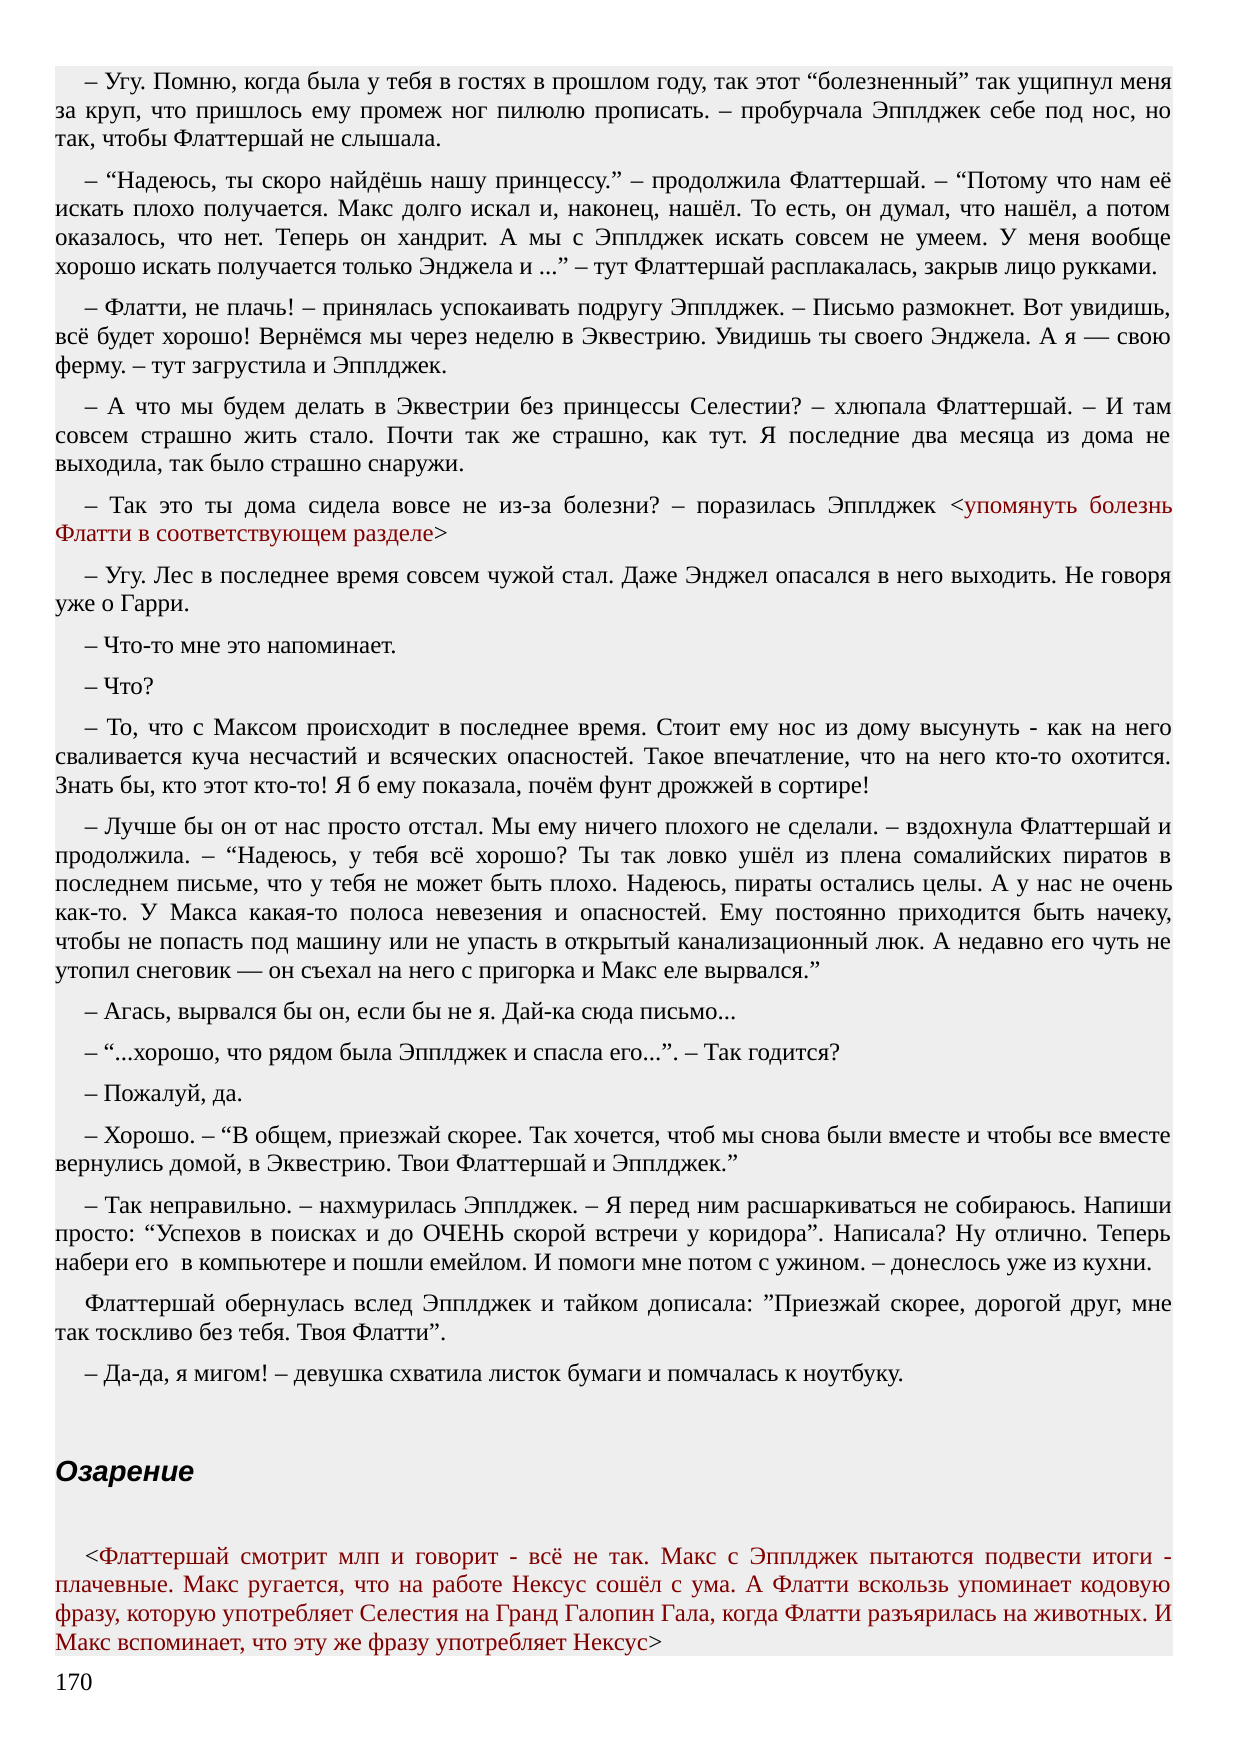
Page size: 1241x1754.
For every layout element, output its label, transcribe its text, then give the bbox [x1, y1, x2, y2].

text – Хорошо. – “В общем, приезжай скорее. Так хочется, чтоб мы снова были вместе и чтобы все вместе вернулись домой, в Эквестрию. Твои Флаттершай и Эпплджек.” [55, 1120, 1173, 1177]
text – Флатти, не плачь! – принялась успокаивать подругу Эпплджек. – Письмо размокнет. Вот увидишь, всё будет хорошо! Вернёмся мы через неделю в Эквестрию. Увидишь ты своего Энджела. А я — свою ферму. – тут загрустила и Эпплджек. [55, 292, 1173, 378]
text – Так неправильно. – нахмурилась Эпплджек. – Я перед ним расшаркиваться не собираюсь. Напиши просто: “Успехов в поисках и до ОЧЕНЬ скорой встречи у коридора”. Написала? Ну отлично. Теперь набери его в компьютере и пошли емейлом. И помоги мне потом с ужином. – донеслось уже из кухни. [55, 1190, 1173, 1276]
text – То, что с Максом происходит в последнее время. Стоит ему нос из дому высунуть - как на него сваливается куча несчастий и всяческих опасностей. Такое впечатление, что на него кто-то охотится. Знать бы, кто этот кто-то! Я б ему показала, почём фунт дрожжей в сортире! [55, 712, 1173, 798]
text – Что? [55, 671, 1173, 700]
text – Что-то мне это напоминает. [55, 630, 1173, 658]
text Флаттершай обернулась вслед Эпплджек и тайком дописала: ”Приезжай скорее, дорогой друг, мне так тоскливо без тебя. Твоя Флатти”. [55, 1288, 1173, 1346]
text <Флаттершай смотрит млп и говорит - всё не так. Макс с Эпплджек пытаются подвести итоги - плачевные. Макс ругается, что на работе Нексус сошёл с ума. А Флатти вскользь упоминает кодовую фразу, которую употребляет Селестия на Гранд Галопин Гала, когда Флатти разъярилась на животных. И Макс вспоминает, что эту же фразу употребляет Нексус> [55, 1541, 1173, 1656]
text – Угу. Лес в последнее время совсем чужой стал. Даже Энджел опасался в него выходить. Не говоря уже о Гарри. [55, 560, 1173, 617]
text – Агась, вырвался бы он, если бы не я. Дай-ка сюда письмо... [55, 996, 1173, 1025]
text – Так это ты дома сидела вовсе не из-за болезни? – поразилась Эпплджек <упомянуть болезнь Флатти в соответствующем разделе> [55, 490, 1173, 547]
text – Пожалуй, да. [55, 1078, 1173, 1107]
subtitle Озарение [55, 1453, 1173, 1487]
text – А что мы будем делать в Эквестрии без принцессы Селестии? – хлюпала Флаттершай. – И там совсем страшно жить стало. Почти так же страшно, как тут. Я последние два месяца из дома не выходила, так было страшно снаружи. [55, 391, 1173, 477]
text – “...хорошо, что рядом была Эпплджек и спасла его...”. – Так годится? [55, 1037, 1173, 1066]
text – Лучше бы он от нас просто отстал. Мы ему ничего плохого не сделали. – вздохнула Флаттершай и продолжила. – “Надеюсь, у тебя всё хорошо? Ты так ловко ушёл из плена сомалийских пиратов в последнем письме, что у тебя не может быть плохо. Надеюсь, пираты остались целы. А у нас не очень как-то. У Макса какая-то полоса невезения и опасностей. Ему постоянно приходится быть начеку, чтобы не попасть под машину или не упасть в открытый канализационный люк. А недавно его чуть не утопил снеговик — он съехал на него с пригорка и Макс еле вырвался.” [55, 811, 1173, 983]
text – “Надеюсь, ты скоро найдёшь нашу принцессу.” – продолжила Флаттершай. – “Потому что нам её искать плохо получается. Макс долго искал и, наконец, нашёл. То есть, он думал, что нашёл, а потом оказалось, что нет. Теперь он хандрит. А мы с Эпплджек искать совсем не умеем. У меня вообще хорошо искать получается только Энджела и ...” – тут Флаттершай расплакалась, закрыв лицо рукками. [55, 165, 1173, 280]
text – Угу. Помню, когда была у тебя в гостях в прошлом году, так этот “болезненный” так ущипнул меня за круп, что пришлось ему промеж ног пилюлю прописать. – пробурчала Эпплджек себе под нос, но так, чтобы Флаттершай не слышала. [55, 66, 1173, 152]
text – Да-да, я мигом! – девушка схватила листок бумаги и помчалась к ноутбуку. [55, 1358, 1173, 1387]
